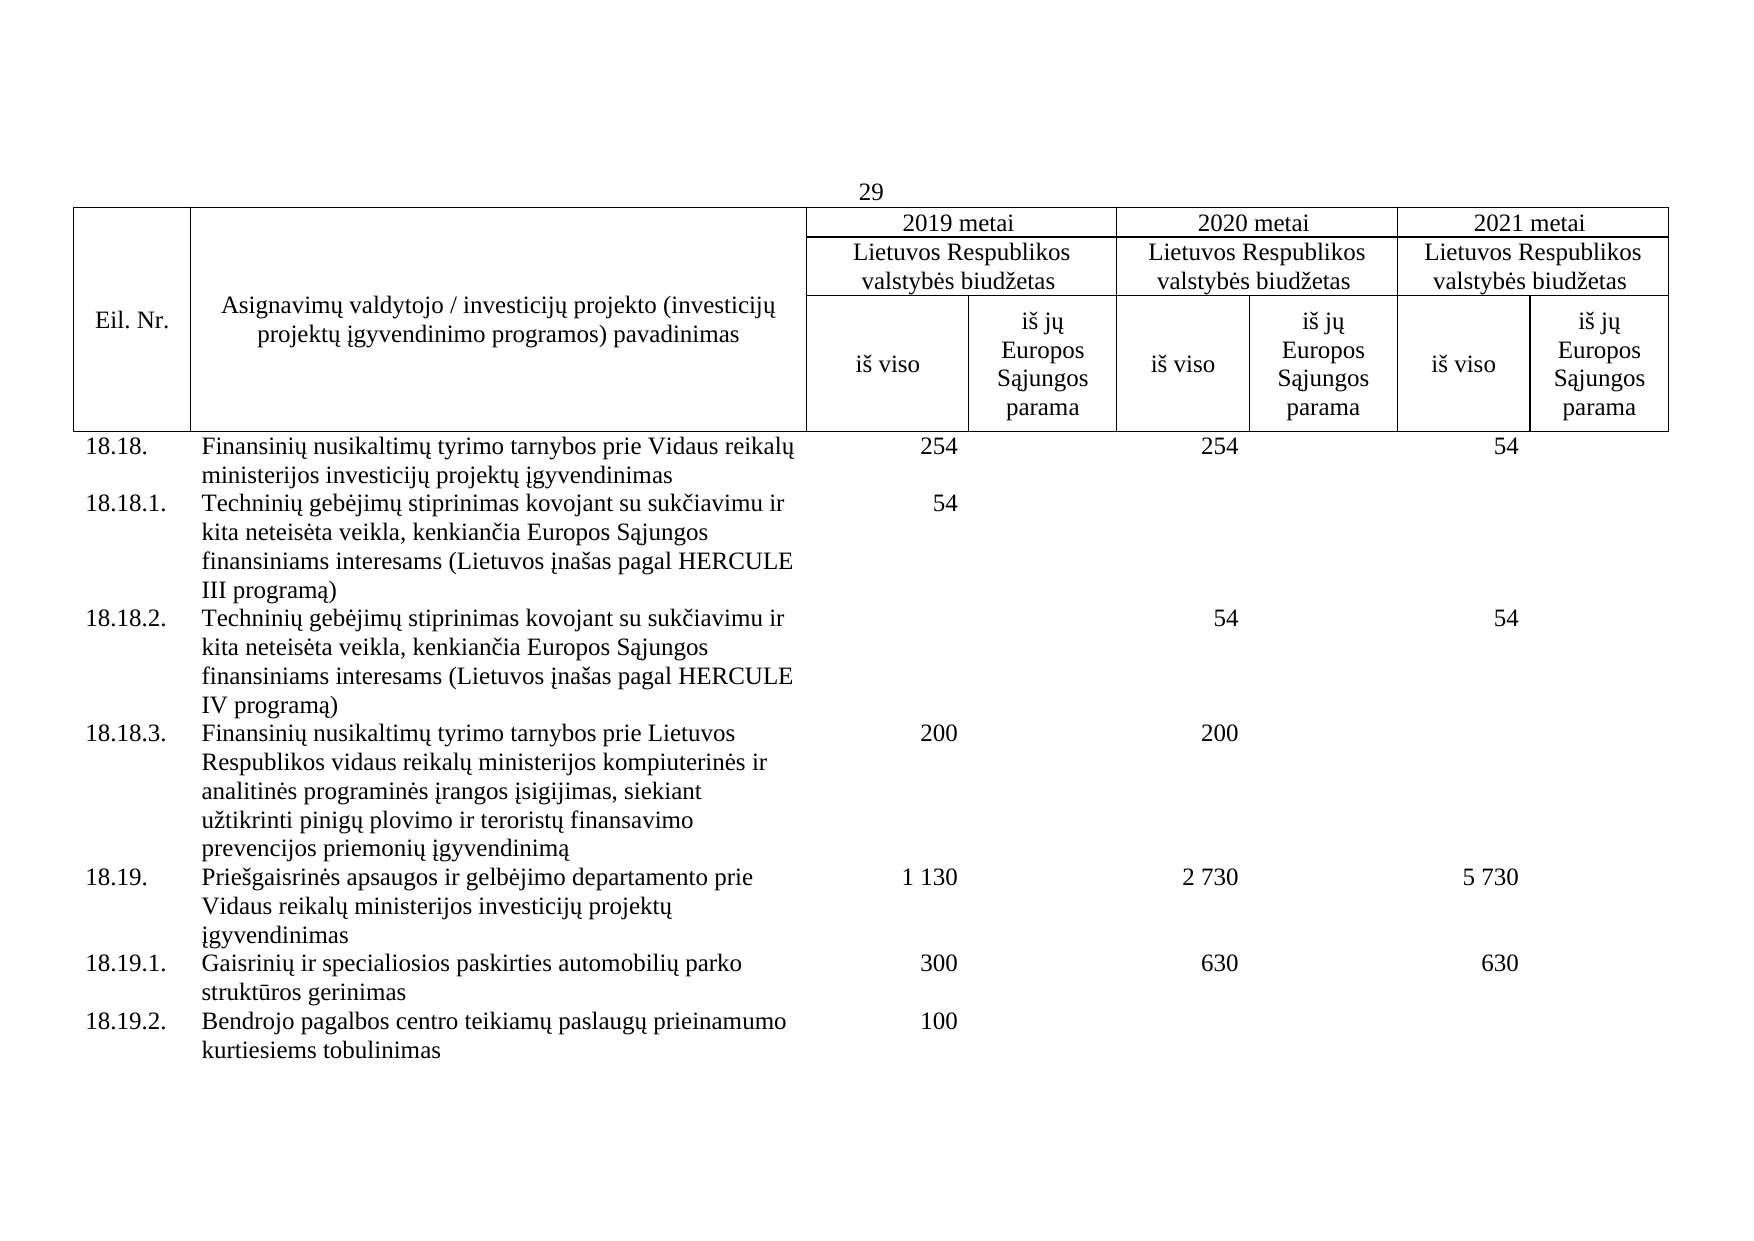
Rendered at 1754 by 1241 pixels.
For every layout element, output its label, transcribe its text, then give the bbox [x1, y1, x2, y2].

table_cell iš viso [1117, 296, 1249, 431]
table_cell [969, 432, 1116, 488]
table_cell [969, 604, 1116, 718]
table_cell Lietuvos Respublikos valstybės biudžetas [1398, 238, 1668, 295]
table_cell Gaisrinių ir specialiosios paskirties automobilių parko struktūros gerinimas [190, 949, 806, 1006]
table_cell iš viso [807, 296, 968, 431]
table_cell 5 730 [1397, 862, 1530, 948]
table_cell [969, 949, 1116, 1006]
table_cell [969, 1006, 1116, 1063]
table_cell [806, 604, 969, 718]
table_cell iš viso [1398, 296, 1529, 431]
table_cell 18.18.2. [74, 604, 190, 718]
table_cell [1530, 719, 1668, 862]
table_cell 54 [806, 489, 969, 603]
table_cell [1397, 489, 1530, 603]
table_cell iš jų Europos Sąjungos parama [1250, 296, 1397, 431]
table_cell Lietuvos Respublikos valstybės biudžetas [1117, 238, 1397, 295]
table_cell Lietuvos Respublikos valstybės biudžetas [807, 238, 1116, 295]
table_header 2019 metai [807, 208, 1116, 236]
table_cell [1249, 862, 1397, 948]
table_cell [1530, 432, 1668, 488]
table_cell iš jų Europos Sąjungos parama [1531, 296, 1668, 431]
table_cell Priešgaisrinės apsaugos ir gelbėjimo departamento prie Vidaus reikalų ministerijos investicijų projektų įgyvendinimas [190, 862, 806, 948]
table_cell 18.18.3. [74, 719, 190, 862]
table_cell Bendrojo pagalbos centro teikiamų paslaugų prieinamumo kurtiesiems tobulinimas [190, 1006, 806, 1063]
table_cell [969, 719, 1116, 862]
table_cell [969, 489, 1116, 603]
table_cell 54 [1397, 604, 1530, 718]
table_cell 200 [806, 719, 969, 862]
table_cell Techninių gebėjimų stiprinimas kovojant su sukčiavimu ir kita neteisėta veikla, kenkiančia Europos Sąjungos finansiniams interesams (Lietuvos įnašas pagal HERCULE III programą) [190, 489, 806, 603]
table_cell 254 [1116, 432, 1249, 488]
table_cell 630 [1116, 949, 1249, 1006]
table_cell [1397, 1006, 1530, 1063]
table_cell 2 730 [1116, 862, 1249, 948]
table_cell 100 [806, 1006, 969, 1063]
table_cell 1 130 [806, 862, 969, 948]
table_cell 18.18.1. [74, 489, 190, 603]
table_cell [1249, 604, 1397, 718]
table_cell [1249, 432, 1397, 488]
table_cell [969, 862, 1116, 948]
table_cell [1249, 489, 1397, 603]
table_header Eil. Nr. [74, 208, 190, 431]
table_cell [1530, 949, 1668, 1006]
table_cell 18.18. [74, 432, 190, 488]
table_cell [1249, 1006, 1397, 1063]
table_cell 18.19.1. [74, 949, 190, 1006]
table_cell [1249, 719, 1397, 862]
table_cell [1397, 719, 1530, 862]
table_cell 54 [1397, 432, 1530, 488]
table_cell [1530, 604, 1668, 718]
table_cell 254 [806, 432, 969, 488]
table_cell Finansinių nusikaltimų tyrimo tarnybos prie Lietuvos Respublikos vidaus reikalų ministerijos kompiuterinės ir analitinės programinės įrangos įsigijimas, siekiant užtikrinti pinigų plovimo ir teroristų finansavimo prevencijos priemonių įgyvendinimą [190, 719, 806, 862]
table_cell [1116, 489, 1249, 603]
table_cell [1116, 1006, 1249, 1063]
table_cell 630 [1397, 949, 1530, 1006]
table_cell [1530, 1006, 1668, 1063]
table_cell 300 [806, 949, 969, 1006]
table_cell iš jų Europos Sąjungos parama [969, 296, 1116, 431]
table_cell 54 [1116, 604, 1249, 718]
table_cell 200 [1116, 719, 1249, 862]
table_cell Finansinių nusikaltimų tyrimo tarnybos prie Vidaus reikalų ministerijos investicijų projektų įgyvendinimas [190, 432, 806, 488]
table_cell 18.19. [74, 862, 190, 948]
table_cell Techninių gebėjimų stiprinimas kovojant su sukčiavimu ir kita neteisėta veikla, kenkiančia Europos Sąjungos finansiniams interesams (Lietuvos įnašas pagal HERCULE IV programą) [190, 604, 806, 718]
table_cell [1530, 862, 1668, 948]
table_header 2020 metai [1117, 208, 1397, 236]
table_header Asignavimų valdytojo / investicijų projekto (investicijų projektų įgyvendinimo programos) pavadinimas [191, 208, 806, 431]
table_header 2021 metai [1398, 208, 1668, 236]
table_cell 18.19.2. [74, 1006, 190, 1063]
table_cell [1249, 949, 1397, 1006]
table_cell [1530, 489, 1668, 603]
